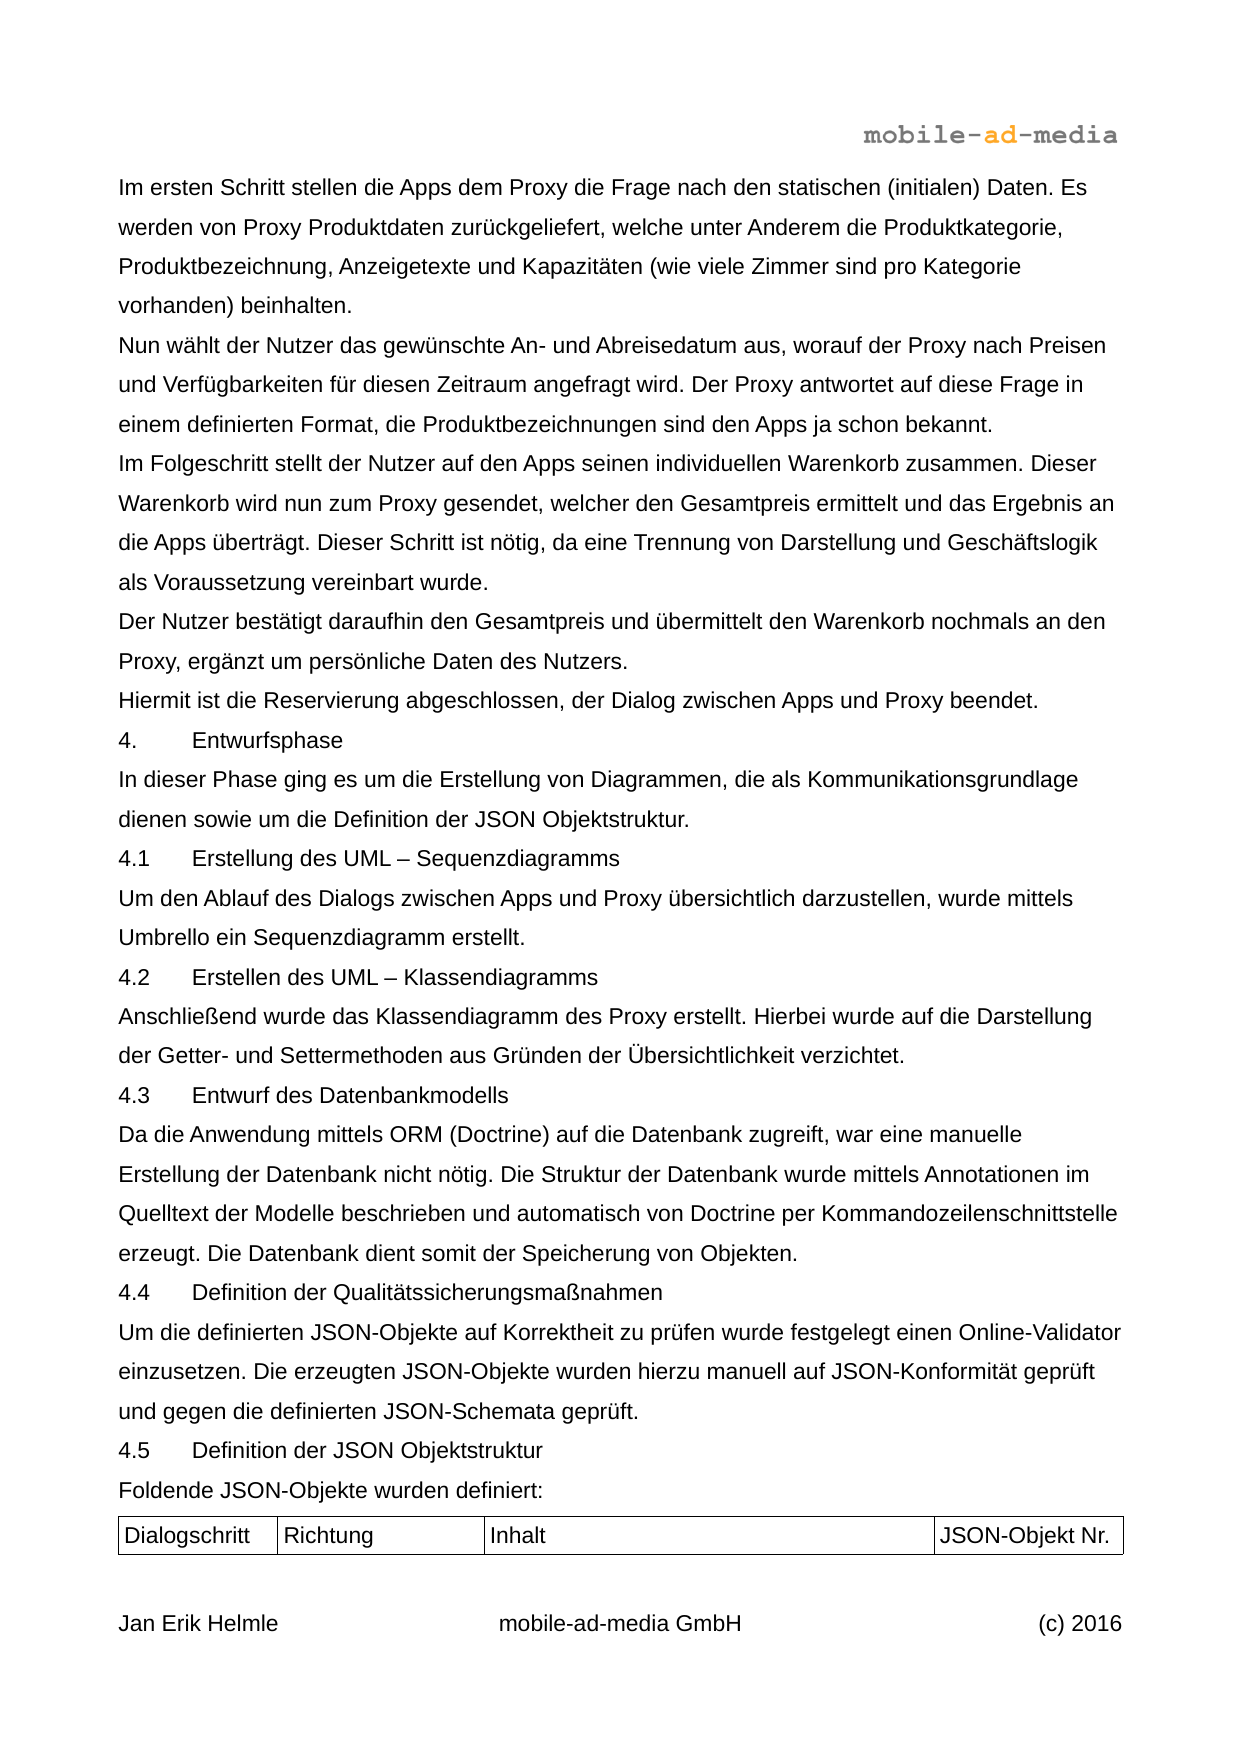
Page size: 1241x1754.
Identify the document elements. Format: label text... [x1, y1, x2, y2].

text Anschließend wurde das Klassendiagramm des Proxy erstellt. Hierbei wurde auf die Darstellung der Getter- und Settermethoden aus Gründen der Übersichtlichkeit verzichtet. [118, 1003, 1122, 1069]
text 4.2 Erstellen des UML – Klassendiagramms [118, 963, 1122, 990]
text Um den Ablauf des Dialogs zwischen Apps und Proxy übersichtlich darzustellen, wurde mittels Umbrello ein Sequenzdiagramm erstellt. [118, 884, 1122, 950]
text 4.5 Definition der JSON Objektstruktur [118, 1437, 1122, 1464]
text 4.3 Entwurf des Datenbankmodells [118, 1082, 1122, 1108]
text Nun wählt der Nutzer das gewünschte An- und Abreisedatum aus, worauf der Proxy nach Preisen und Verfügbarkeiten für diesen Zeitraum angefragt wird. Der Proxy antwortet auf diese Frage in einem definierten Format, die Produktbezeichnungen sind den Apps ja schon bekannt. [118, 332, 1122, 437]
text 4.4 Definition der Qualitätssicherungsmaßnahmen [118, 1279, 1122, 1306]
text Im ersten Schritt stellen die Apps dem Proxy die Frage nach den statischen (initialen) Daten. Es werden von Proxy Produktdaten zurückgeliefert, welche unter Anderem die Produktkategorie, Produktbezeichnung, Anzeigetexte und Kapazitäten (wie viele Zimmer sind pro Kategorie vorhanden) beinhalten. [118, 174, 1122, 319]
text Im Folgeschritt stellt der Nutzer auf den Apps seinen individuellen Warenkorb zusammen. Dieser Warenkorb wird nun zum Proxy gesendet, welcher den Gesamtpreis ermittelt und das Ergebnis an die Apps überträgt. Dieser Schritt ist nötig, da eine Trennung von Darstellung und Geschäftslogik als Voraussetzung vereinbart wurde. [118, 450, 1122, 595]
text 4.1 Erstellung des UML – Sequenzdiagramms [118, 845, 1122, 871]
text Der Nutzer bestätigt daraufhin den Gesamtpreis und übermittelt den Warenkorb nochmals an den Proxy, ergänzt um persönliche Daten des Nutzers. [118, 608, 1122, 674]
table_header Dialogschritt [119, 1517, 277, 1554]
text In dieser Phase ging es um die Erstellung von Diagrammen, die als Kommunikationsgrundlage dienen sowie um die Definition der JSON Objektstruktur. [118, 766, 1122, 832]
table_header Richtung [278, 1517, 484, 1554]
text Um die definierten JSON-Objekte auf Korrektheit zu prüfen wurde festgelegt einen Online-Validator einzusetzen. Die erzeugten JSON-Objekte wurden hierzu manuell auf JSON-Konformität geprüft und gegen die definierten JSON-Schemata geprüft. [118, 1319, 1122, 1424]
text Da die Anwendung mittels ORM (Doctrine) auf die Datenbank zugreift, war eine manuelle Erstellung der Datenbank nicht nötig. Die Struktur der Datenbank wurde mittels Annotationen im Quelltext der Modelle beschrieben und automatisch von Doctrine per Kommandozeilenschnittstelle erzeugt. Die Datenbank dient somit der Speicherung von Objekten. [118, 1121, 1122, 1266]
picture [863, 118, 1118, 150]
text Hiermit ist die Reservierung abgeschlossen, der Dialog zwischen Apps und Proxy beendet. [118, 687, 1122, 713]
text 4. Entwurfsphase [118, 727, 1122, 753]
table_header JSON-Objekt Nr. [935, 1517, 1123, 1554]
table_header Inhalt [485, 1517, 934, 1554]
text Foldende JSON-Objekte wurden definiert: [118, 1477, 1122, 1503]
